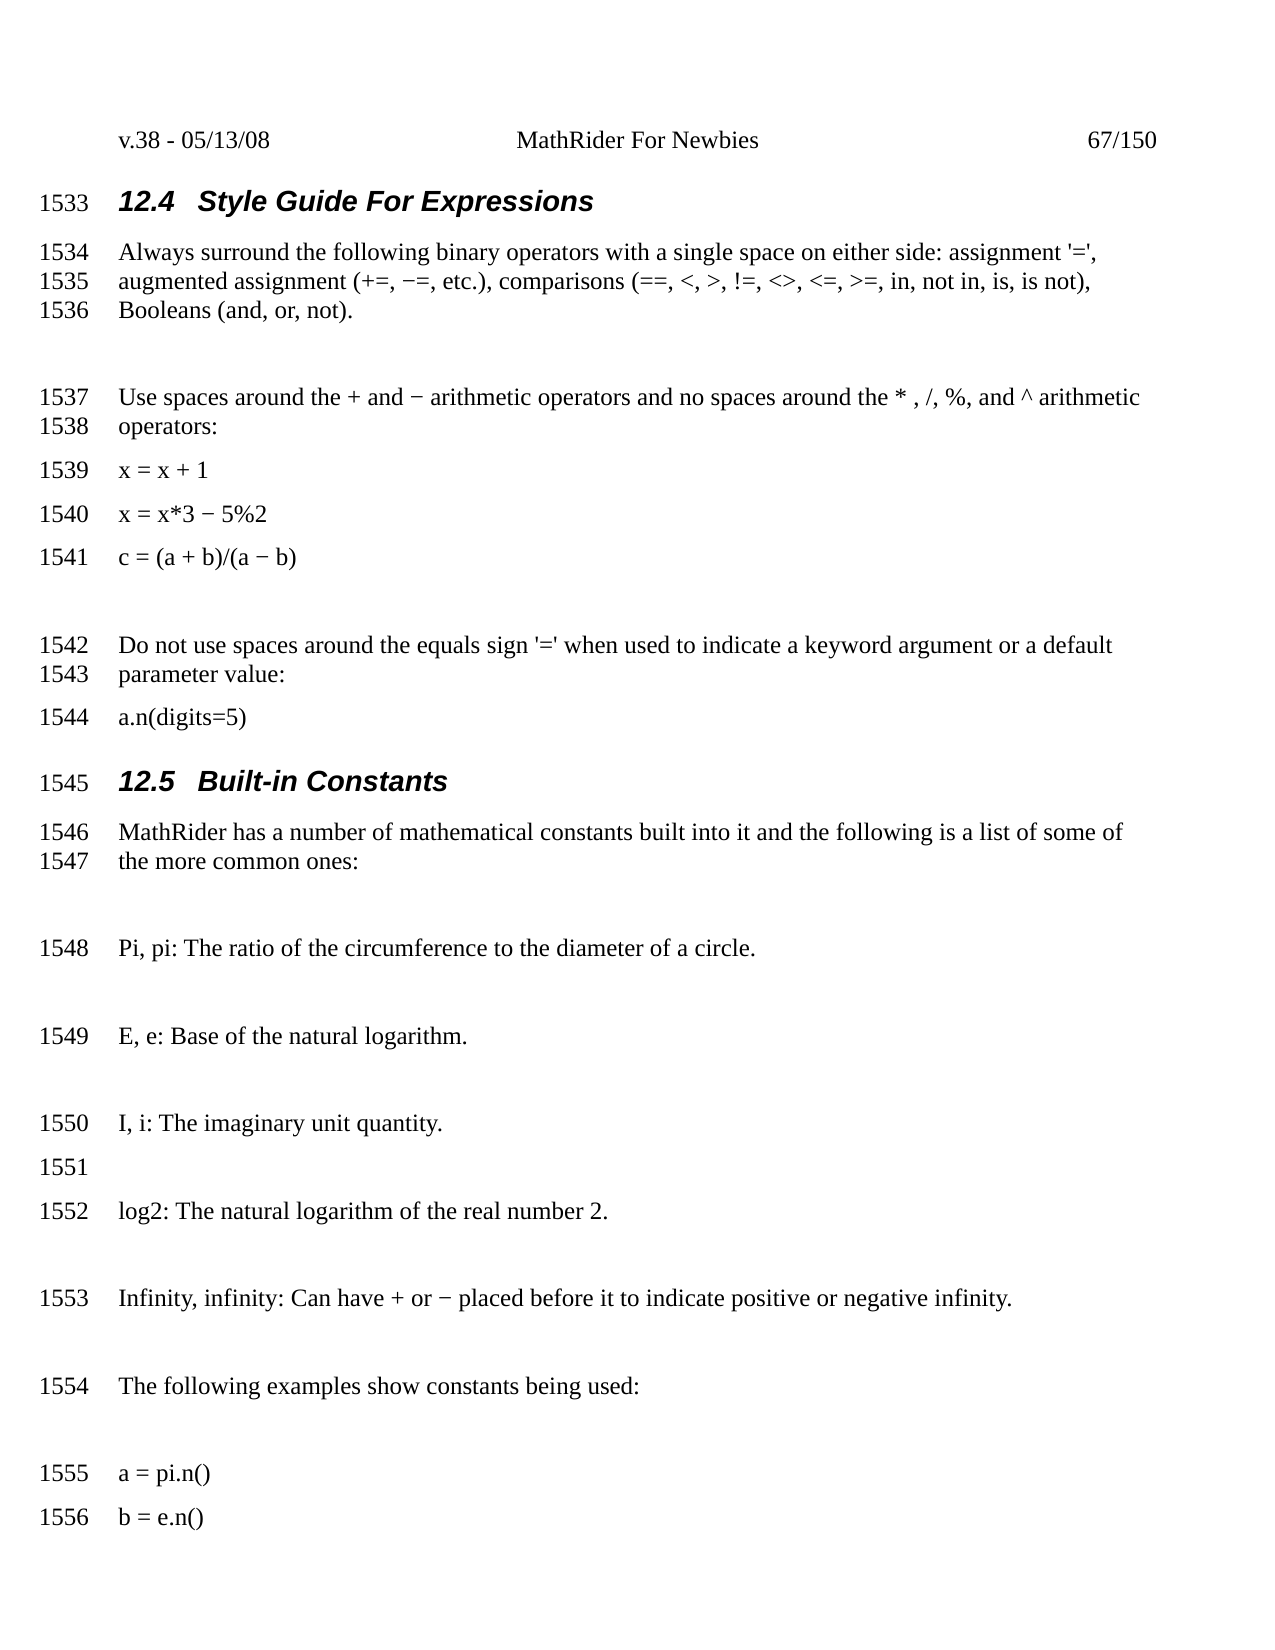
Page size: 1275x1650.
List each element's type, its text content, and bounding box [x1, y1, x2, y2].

text c = (a + b)/(a − b) [118, 542, 1157, 571]
subtitle Built-in Constants [118, 764, 1157, 797]
text The following examples show constants being used: [118, 1371, 1157, 1400]
text Always surround the following binary operators with a single space on either side: assignment '=', augmented assignment (+=, −=, etc.), comparisons (==, <, >, !=, <>, <=, >=, in, not in, is, is not), Booleans (and, or, not). [118, 237, 1157, 324]
text E, e: Base of the natural logarithm. [118, 1021, 1157, 1050]
text x = x + 1 [118, 455, 1157, 484]
text x = x*3 − 5%2 [118, 499, 1157, 527]
text Pi, pi: The ratio of the circumference to the diameter of a circle. [118, 933, 1157, 962]
text log2: The natural logarithm of the real number 2. [118, 1196, 1157, 1225]
text a.n(digits=5) [118, 702, 1157, 731]
text a = pi.n() [118, 1458, 1157, 1487]
text I, i: The imaginary unit quantity. [118, 1108, 1157, 1137]
text Do not use spaces around the equals sign '=' when used to indicate a keyword argument or a default parameter value: [118, 630, 1157, 687]
subtitle Style Guide For Expressions [118, 184, 1157, 217]
text Infinity, infinity: Can have + or − placed before it to indicate positive or negative infinity. [118, 1283, 1157, 1312]
text Use spaces around the + and − arithmetic operators and no spaces around the * , /, %, and ^ arithmetic operators: [118, 382, 1157, 440]
text MathRider has a number of mathematical constants built into it and the following is a list of some of the more common ones: [118, 817, 1157, 875]
text b = e.n() [118, 1502, 1157, 1531]
